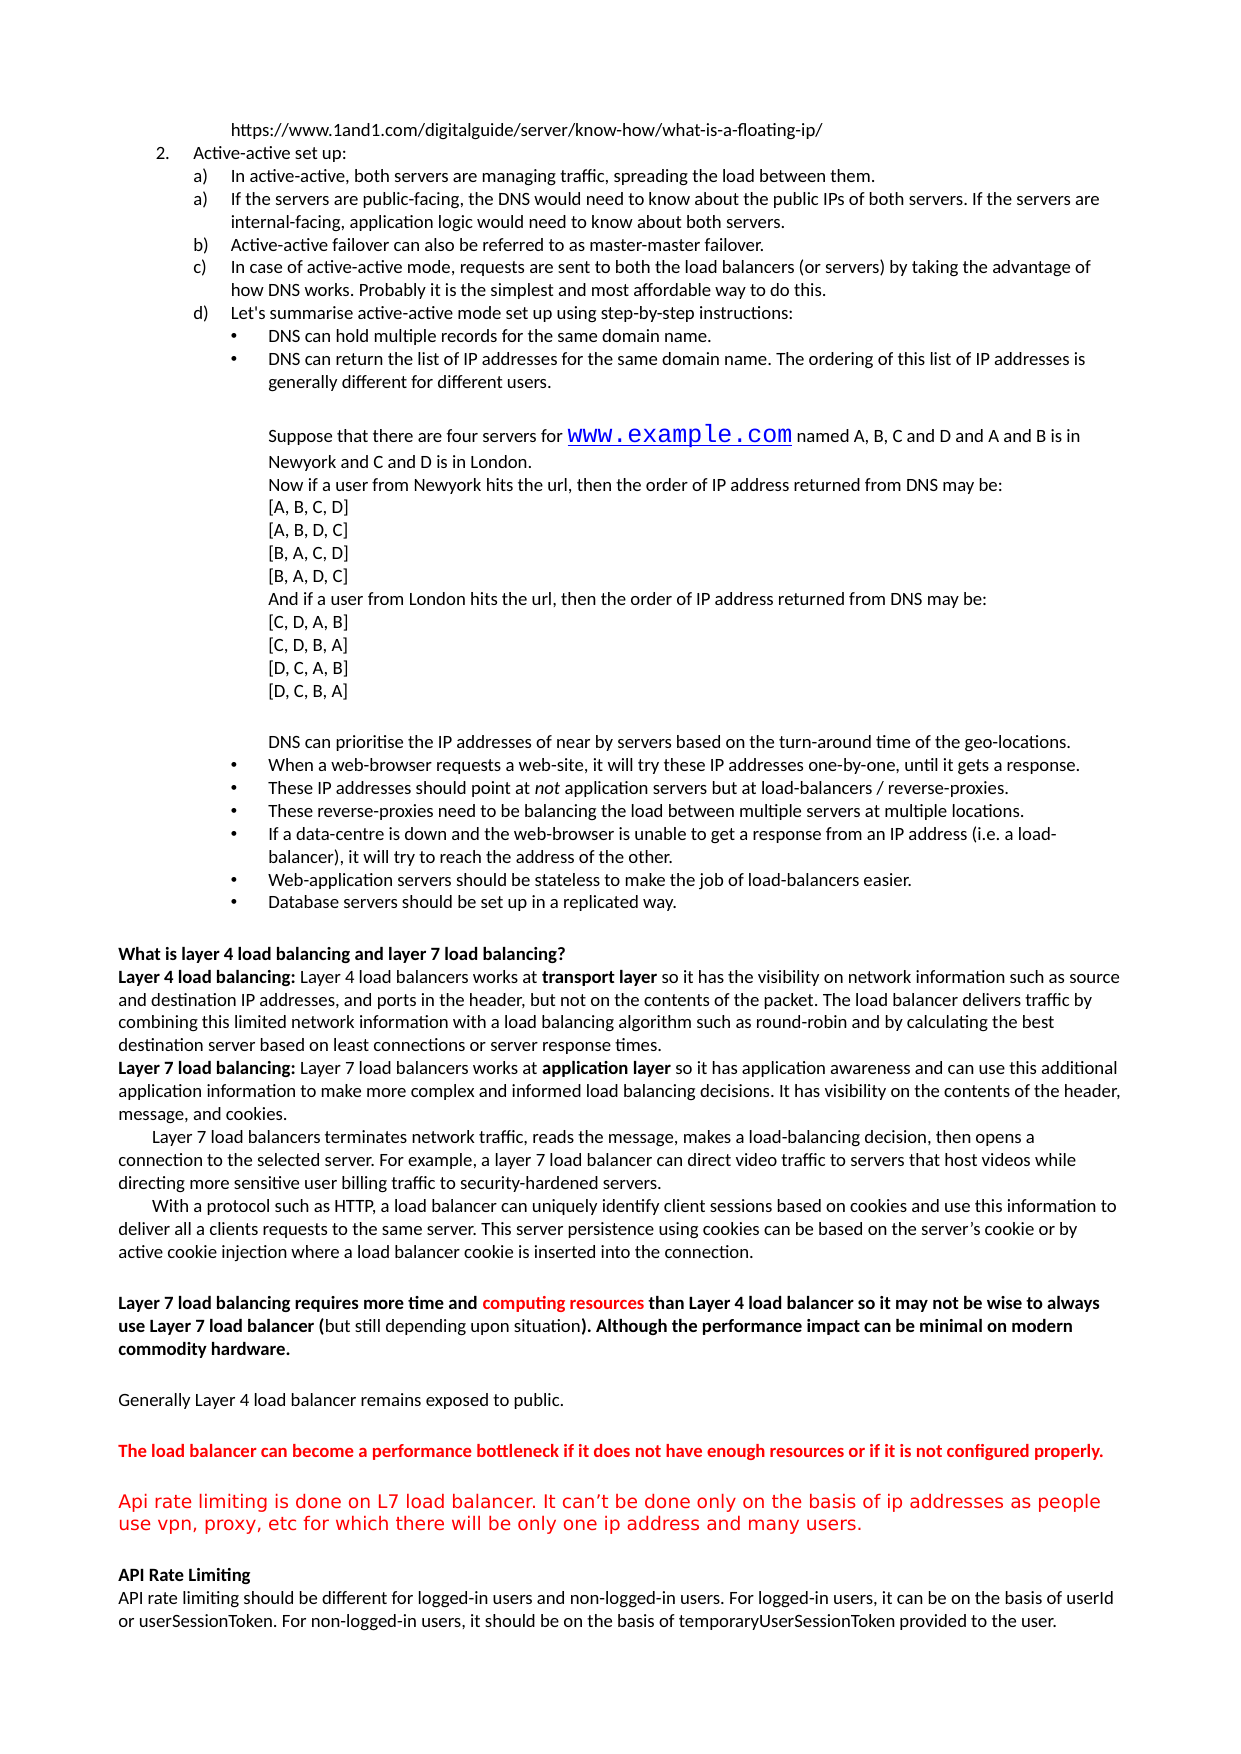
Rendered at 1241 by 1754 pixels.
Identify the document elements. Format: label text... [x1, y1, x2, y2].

list Web-application servers should be stateless to make the job of load-balancers easier. [231, 868, 1122, 891]
text API Rate Limiting [118, 1563, 1122, 1586]
list [D, C, B, A] [231, 679, 1122, 702]
list DNS can return the list of IP addresses for the same domain name. The ordering of this list of IP addresses is generally different for different users. [231, 347, 1122, 393]
text Layer 7 load balancing requires more time and computing resources than Layer 4 load balancer so it may not be wise to always use Layer 7 load balancer (but still depending upon situation). Although the performance impact can be minimal on modern commodity hardware. [118, 1291, 1122, 1360]
list [A, B, D, C] [231, 518, 1122, 541]
text The load balancer can become a performance bottleneck if it does not have enough resources or if it is not configured properly. [118, 1439, 1122, 1462]
list If a data-centre is down and the web-browser is unable to get a response from an IP address (i.e. a load-balancer), it will try to reach the address of the other. [231, 822, 1122, 868]
text Api rate limiting is done on L7 load balancer. It can’t be done only on the basis of ip addresses as people use vpn, proxy, etc for which there will be only one ip address and many users. [118, 1491, 1122, 1534]
list In active-active, both servers are managing traffic, spreading the load between them. [193, 164, 1122, 187]
text With a protocol such as HTTP, a load balancer can uniquely identify client sessions based on cookies and use this information to deliver all a clients requests to the same server. This server persistence using cookies can be based on the server’s cookie or by active cookie injection where a load balancer cookie is inserted into the connection. [118, 1194, 1122, 1263]
list Active-active set up: [156, 141, 1122, 164]
text Layer 7 load balancing: Layer 7 load balancers works at application layer so it has application awareness and can use this additional application information to make more complex and informed load balancing decisions. It has visibility on the contents of the header, message, and cookies. [118, 1056, 1122, 1125]
list And if a user from London hits the url, then the order of IP address returned from DNS may be: [231, 587, 1122, 610]
list [C, D, B, A] [231, 633, 1122, 656]
text Generally Layer 4 load balancer remains exposed to public. [118, 1388, 1122, 1411]
list If the servers are public-facing, the DNS would need to know about the public IPs of both servers. If the servers are internal-facing, application logic would need to know about both servers. [193, 187, 1122, 233]
list DNS can hold multiple records for the same domain name. [231, 324, 1122, 347]
list DNS can prioritise the IP addresses of near by servers based on the turn-around time of the geo-locations. [231, 730, 1122, 753]
list In case of active-active mode, requests are sent to both the load balancers (or servers) by taking the advantage of how DNS works. Probably it is the simplest and most affordable way to do this. [193, 256, 1122, 301]
list Let's summarise active-active mode set up using step-by-step instructions: [193, 301, 1122, 324]
text Layer 7 load balancers terminates network traffic, reads the message, makes a load-balancing decision, then opens a connection to the selected server. For example, a layer 7 load balancer can direct video traffic to servers that host videos while directing more sensitive user billing traffic to security-hardened servers. [118, 1125, 1122, 1194]
list These reverse-proxies need to be balancing the load between multiple servers at multiple locations. [231, 799, 1122, 822]
list https://www.1and1.com/digitalguide/server/know-how/what-is-a-floating-ip/ [193, 118, 1122, 141]
text What is layer 4 load balancing and layer 7 load balancing? [118, 942, 1122, 965]
list These IP addresses should point at not application servers but at load-balancers / reverse-proxies. [231, 776, 1122, 799]
list [A, B, C, D] [231, 496, 1122, 518]
list [D, C, A, B] [231, 656, 1122, 679]
list Suppose that there are four servers for www.example.com named A, B, C and D and A and B is in Newyork and C and D is in London. [231, 421, 1122, 473]
text Layer 4 load balancing: Layer 4 load balancers works at transport layer so it has the visibility on network information such as source and destination IP addresses, and ports in the header, but not on the contents of the packet. The load balancer delivers traffic by combining this limited network information with a load balancing algorithm such as round-robin and by calculating the best destination server based on least connections or server response times. [118, 965, 1122, 1056]
list When a web-browser requests a web-site, it will try these IP addresses one-by-one, until it gets a response. [231, 753, 1122, 776]
list Database servers should be set up in a replicated way. [231, 891, 1122, 913]
list Now if a user from Newyork hits the url, then the order of IP address returned from DNS may be: [231, 473, 1122, 496]
list Active-active failover can also be referred to as master-master failover. [193, 233, 1122, 256]
list [B, A, C, D] [231, 541, 1122, 564]
list [B, A, D, C] [231, 564, 1122, 587]
text API rate limiting should be different for logged-in users and non-logged-in users. For logged-in users, it can be on the basis of userId or userSessionToken. For non-logged-in users, it should be on the basis of temporaryUserSessionToken provided to the user. [118, 1586, 1122, 1632]
list [C, D, A, B] [231, 610, 1122, 633]
